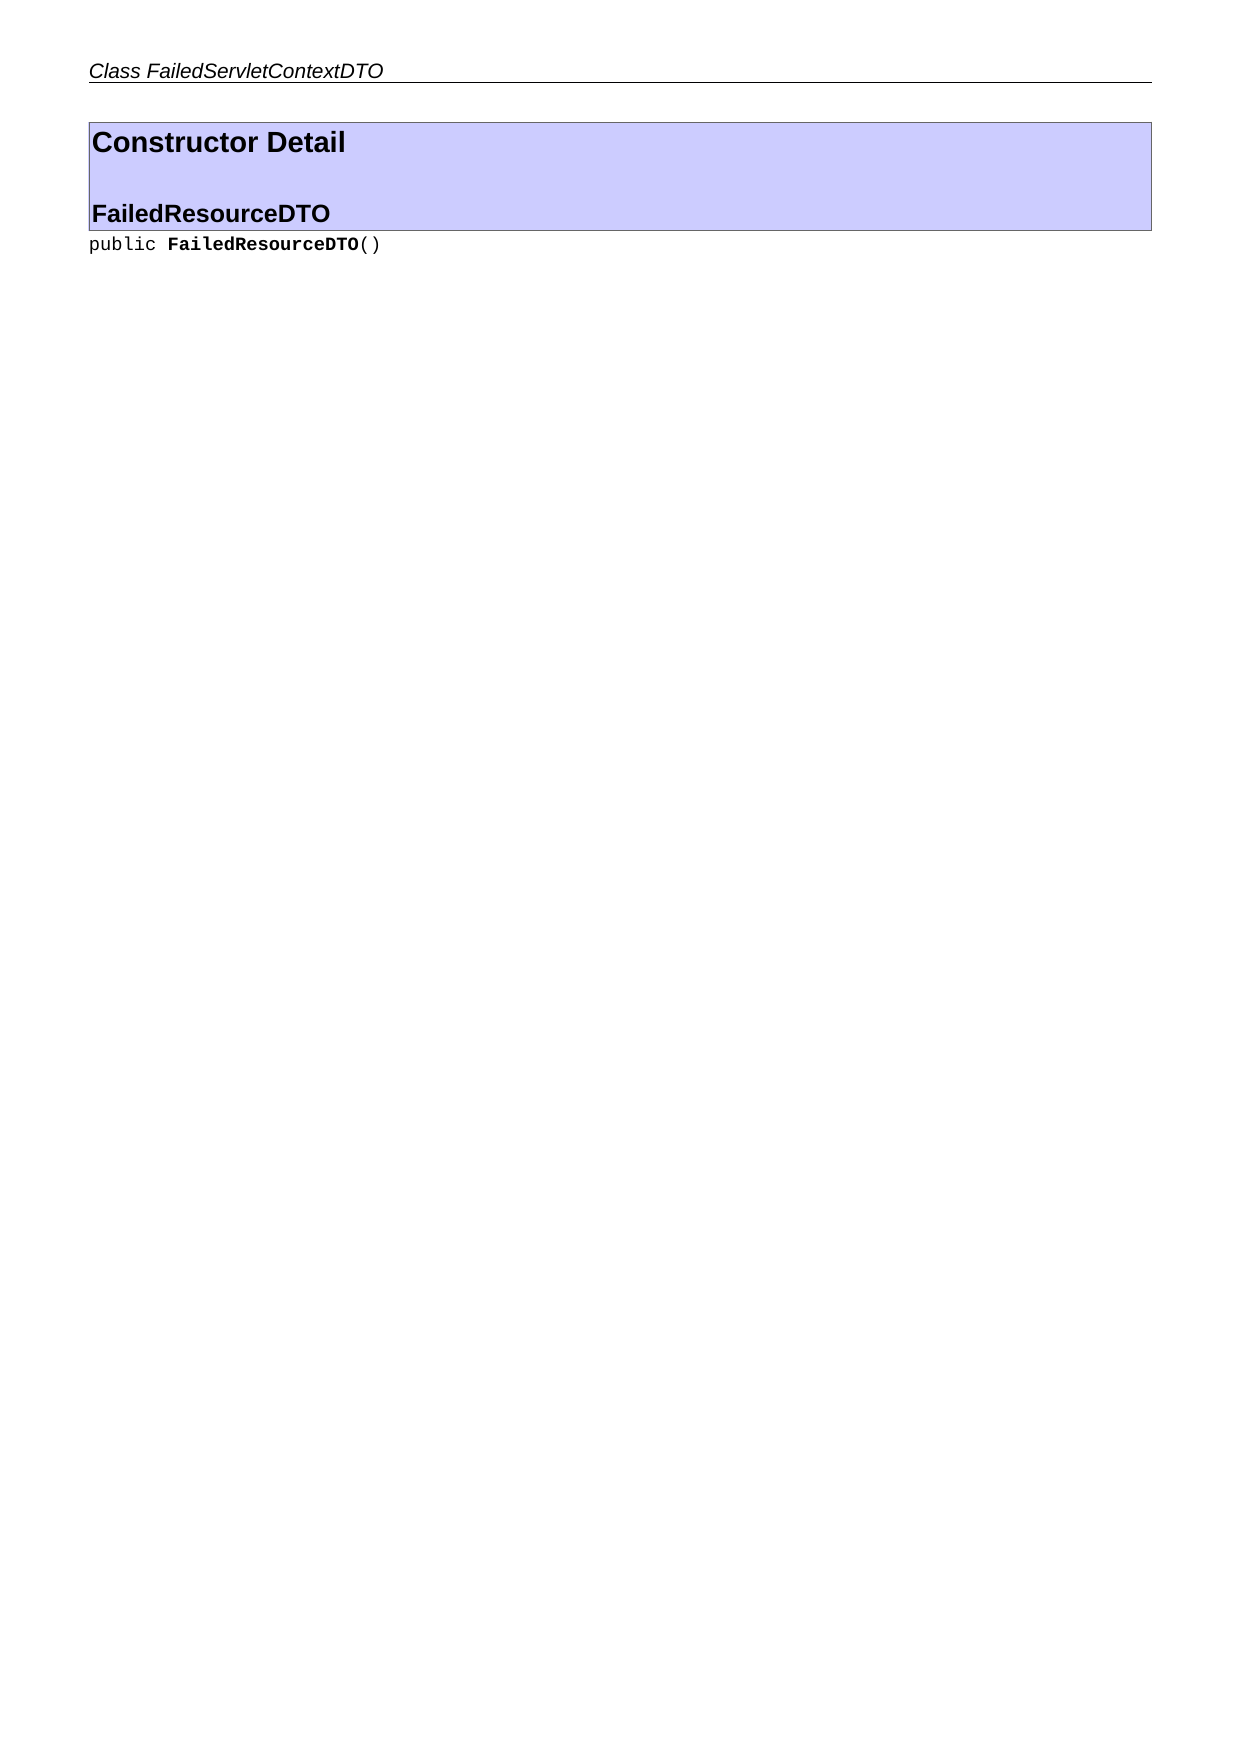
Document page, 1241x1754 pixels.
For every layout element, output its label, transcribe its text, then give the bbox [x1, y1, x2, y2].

text public FailedResourceDTO() [88, 234, 1152, 256]
subtitle FailedResourceDTO [90, 196, 1151, 230]
subtitle Constructor Detail [90, 123, 1151, 158]
